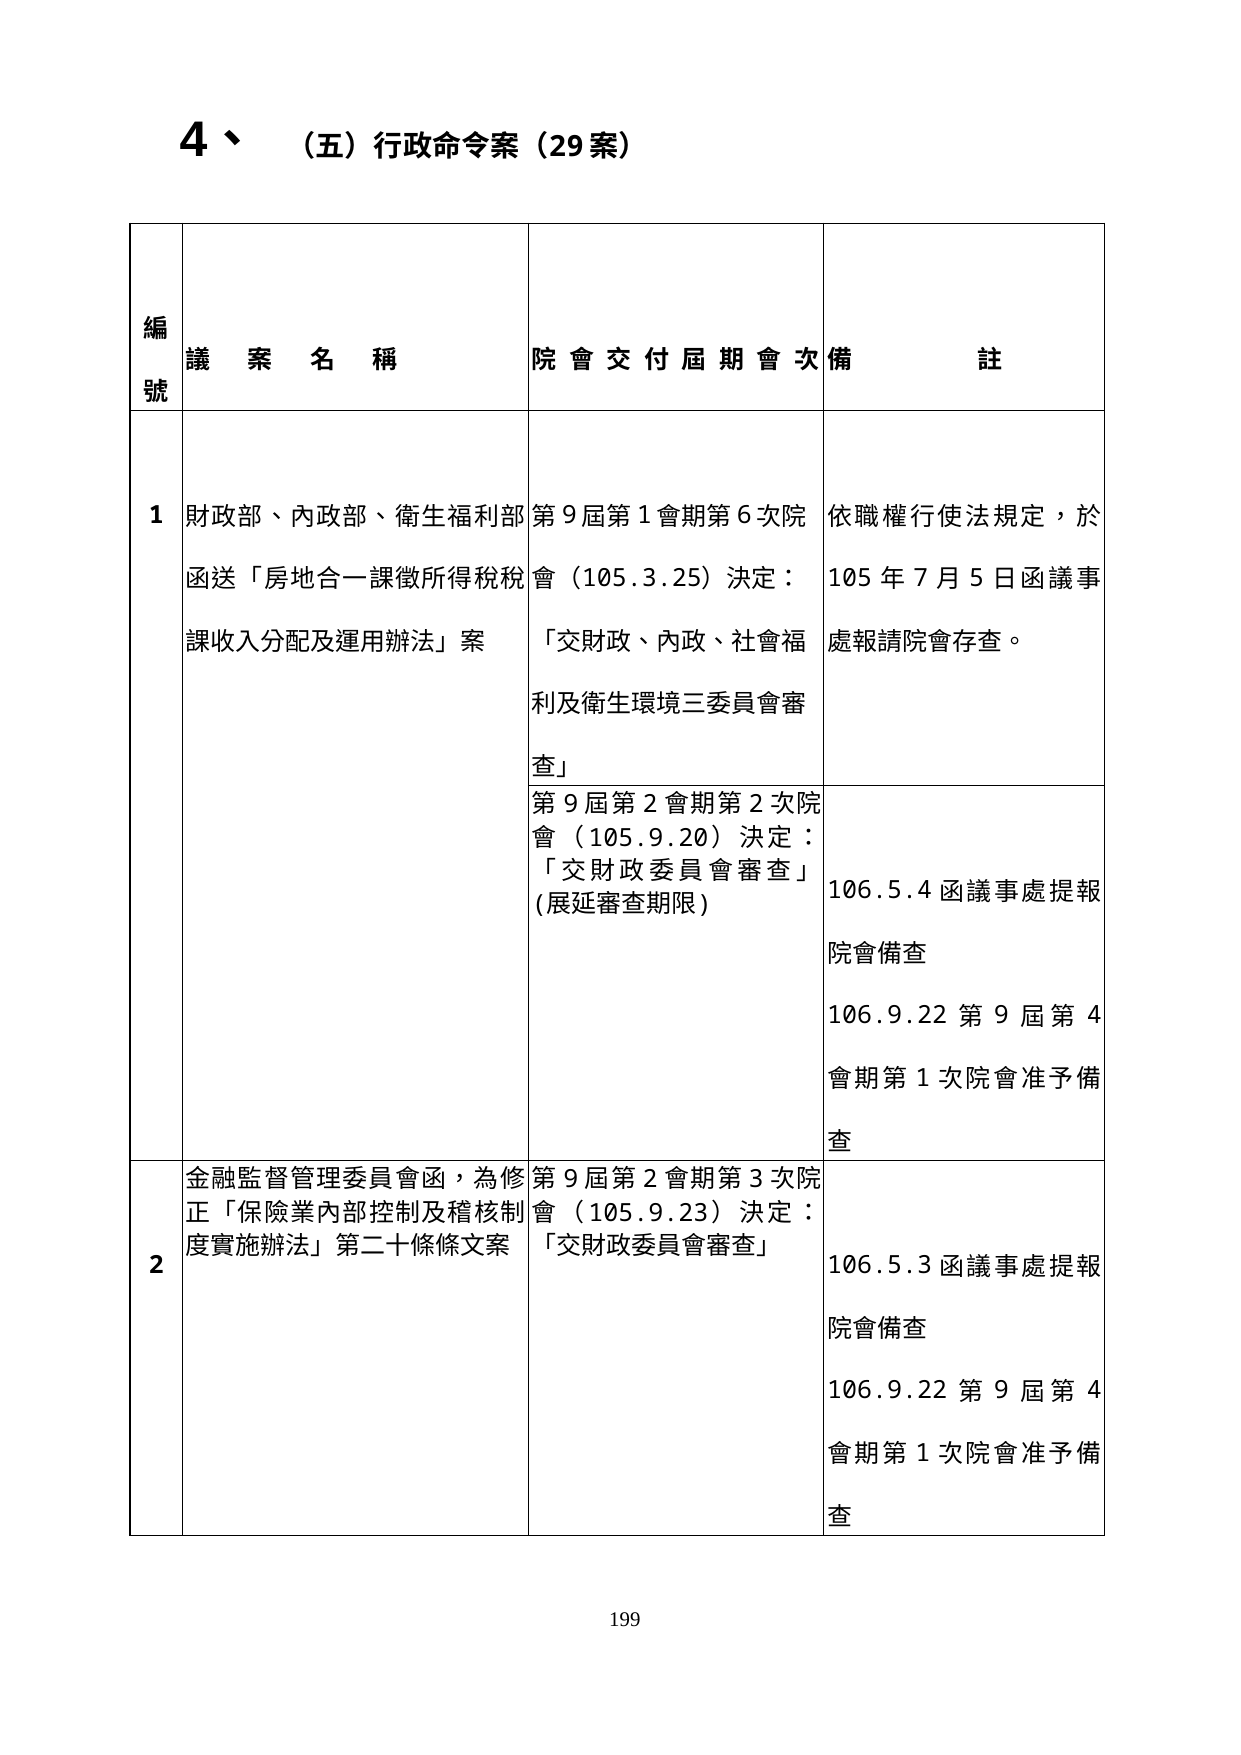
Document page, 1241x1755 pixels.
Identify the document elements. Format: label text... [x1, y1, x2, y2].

table_header 備 註 [824, 224, 1104, 410]
table_cell [131, 1161, 182, 1535]
table_cell 第9屆第2會期第2次院會（105.9.20）決定：「交財政委員會審查」(展延審查期限) [529, 786, 823, 1160]
table_cell 金融監督管理委員會函，為修正「保險業內部控制及稽核制度實施辦法」第二十條條文案 [183, 1161, 528, 1535]
table_header 編號 [131, 224, 182, 410]
table_cell 依職權行使法規定，於105年7月5日函議事處報請院會存查。 [824, 411, 1104, 785]
table_cell 106.5.4函議事處提報院會備查 106.9.22第9屆第4會期第1次院會准予備查 [824, 786, 1104, 1160]
table_header 議 案 名 稱 [183, 224, 528, 410]
subtitle （五）行政命令案（29案） [179, 114, 1146, 167]
table_cell [131, 411, 182, 1160]
table_cell 第9屆第1會期第6次院會（105.3.25）決定：「交財政、內政、社會福利及衛生環境三委員會審查」 [529, 411, 823, 785]
table_cell 財政部、內政部、衛生福利部函送「房地合一課徵所得稅稅課收入分配及運用辦法」案 [183, 411, 528, 1160]
table_cell 第9屆第2會期第3次院會（105.9.23）決定：「交財政委員會審查」 [529, 1161, 823, 1535]
table_cell 106.5.3函議事處提報院會備查 106.9.22第9屆第4會期第1次院會准予備查 [824, 1161, 1104, 1535]
table_header 院 會 交 付 屆 期 會 次 [529, 224, 823, 410]
